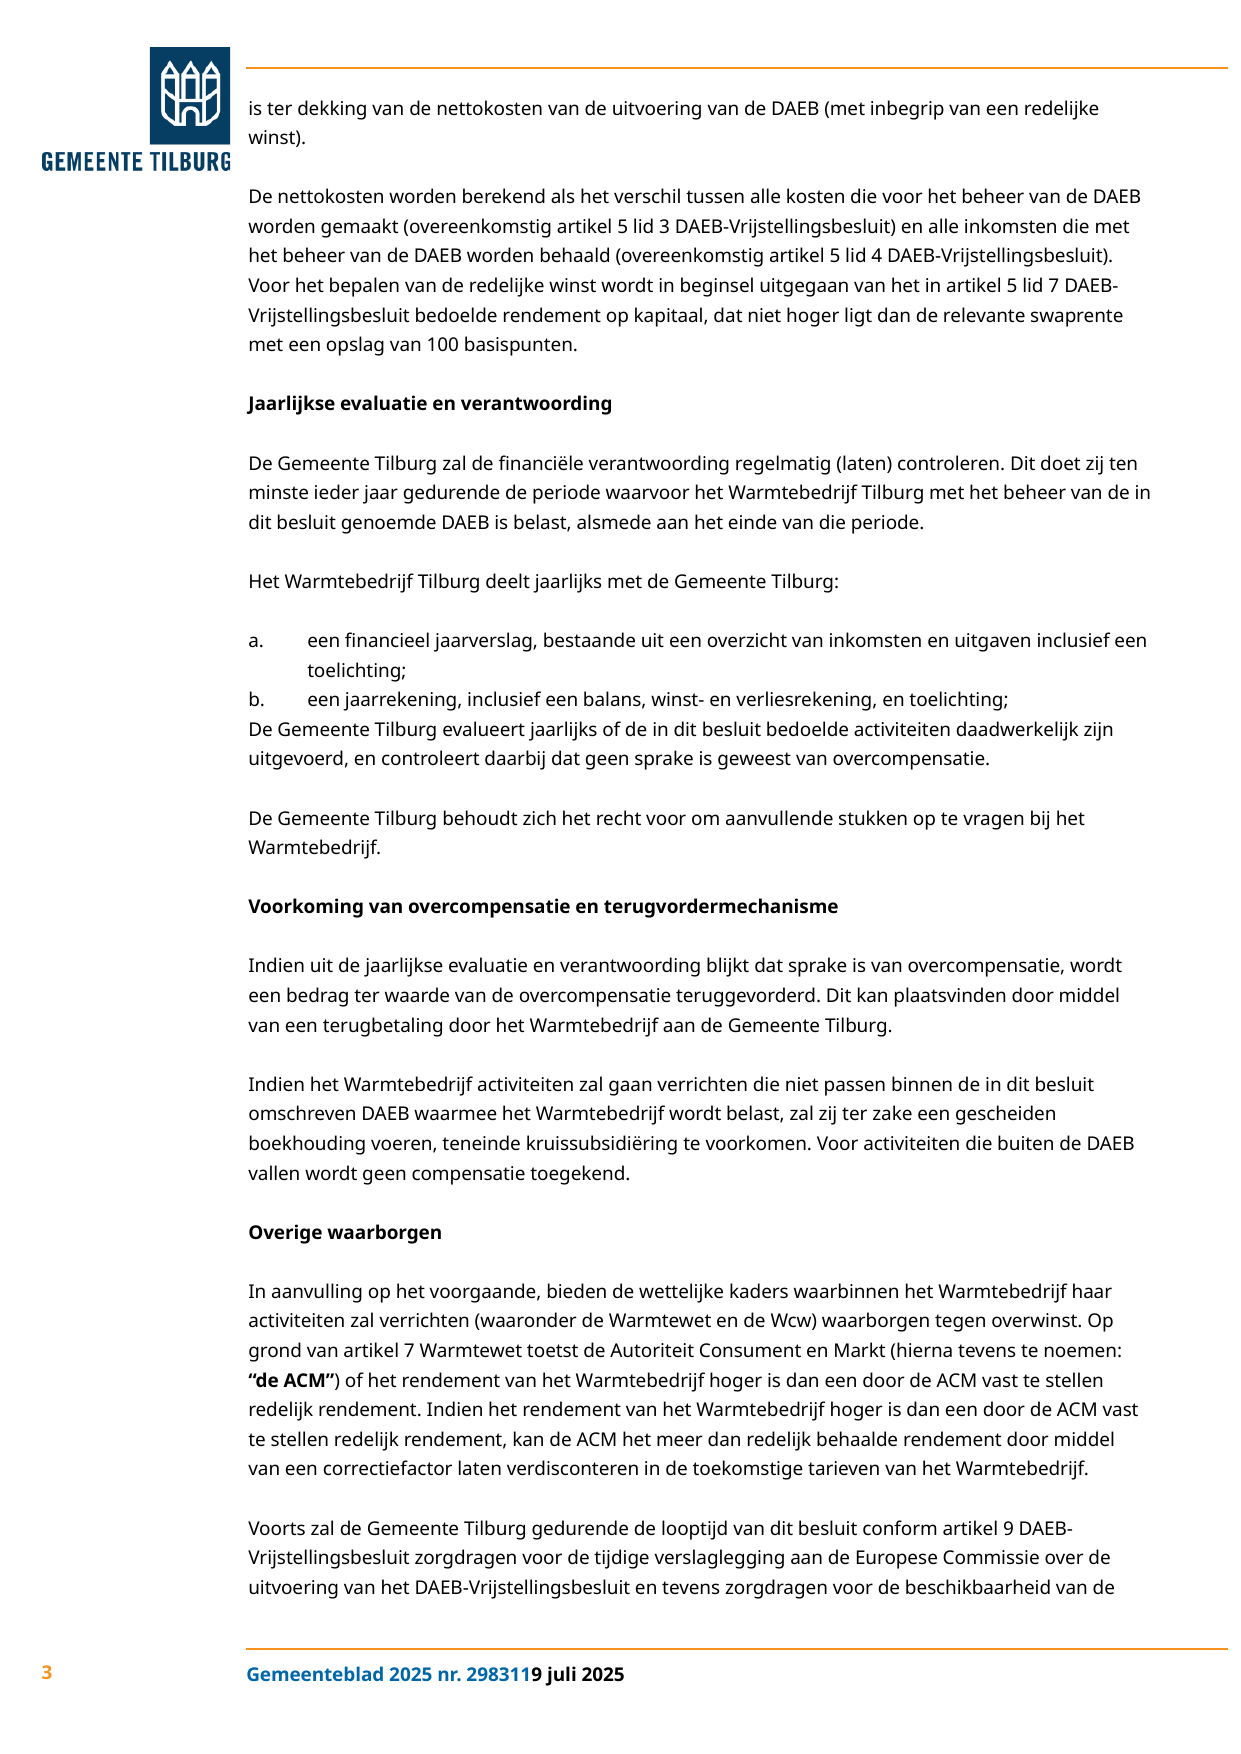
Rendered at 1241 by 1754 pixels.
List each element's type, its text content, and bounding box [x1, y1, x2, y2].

text Indien uit de jaarlijkse evaluatie en verantwoording blijkt dat sprake is van overcompensatie, wordt een bedrag ter waarde van de overcompensatie teruggevorderd. Dit kan plaatsvinden door middel van een terugbetaling door het Warmtebedrijf aan de Gemeente Tilburg. [248, 953, 1152, 1038]
text De Gemeente Tilburg zal de financiële verantwoording regelmatig (laten) controleren. Dit doet zij ten minste ieder jaar gedurende de periode waarvoor het Warmtebedrijf Tilburg met het beheer van de in dit besluit genoemde DAEB is belast, alsmede aan het einde van die periode. [248, 450, 1152, 535]
list een jaarrekening, inclusief een balans, winst- en verliesrekening, en toelichting; [248, 686, 1152, 712]
text Indien het Warmtebedrijf activiteiten zal gaan verrichten die niet passen binnen de in dit besluit omschreven DAEB waarmee het Warmtebedrijf wordt belast, zal zij ter zake een gescheiden boekhouding voeren, teneinde kruissubsidiëring te voorkomen. Voor activiteiten die buiten de DAEB vallen wordt geen compensatie toegekend. [248, 1071, 1152, 1186]
text Het Warmtebedrijf Tilburg deelt jaarlijks met de Gemeente Tilburg: [248, 568, 1152, 594]
text Jaarlijkse evaluatie en verantwoording [248, 391, 1152, 416]
text Voorts zal de Gemeente Tilburg gedurende de looptijd van dit besluit conform artikel 9 DAEB-Vrijstellingsbesluit zorgdragen voor de tijdige verslaglegging aan de Europese Commissie over de uitvoering van het DAEB-Vrijstellingsbesluit en tevens zorgdragen voor de beschikbaarheid van de [248, 1515, 1152, 1600]
text De nettokosten worden berekend als het verschil tussen alle kosten die voor het beheer van de DAEB worden gemaakt (overeenkomstig artikel 5 lid 3 DAEB-Vrijstellingsbesluit) en alle inkomsten die met het beheer van de DAEB worden behaald (overeenkomstig artikel 5 lid 4 DAEB-Vrijstellingsbesluit). Voor het bepalen van de redelijke winst wordt in beginsel uitgegaan van het in artikel 5 lid 7 DAEB-Vrijstellingsbesluit bedoelde rendement op kapitaal, dat niet hoger ligt dan de relevante swaprente met een opslag van 100 basispunten. [248, 183, 1152, 357]
text De Gemeente Tilburg behoudt zich het recht voor om aanvullende stukken op te vragen bij het Warmtebedrijf. [248, 805, 1152, 860]
picture [41, 47, 231, 172]
text De Gemeente Tilburg evalueert jaarlijks of de in dit besluit bedoelde activiteiten daadwerkelijk zijn uitgevoerd, en controleert daarbij dat geen sprake is geweest van overcompensatie. [248, 716, 1152, 771]
text Voorkoming van overcompensatie en terugvordermechanisme [248, 893, 1152, 919]
text In aanvulling op het voorgaande, bieden de wettelijke kaders waarbinnen het Warmtebedrijf haar activiteiten zal verrichten (waaronder de Warmtewet en de Wcw) waarborgen tegen overwinst. Op grond van artikel 7 Warmtewet toetst de Autoriteit Consument en Markt (hierna tevens te noemen: “de ACM”) of het rendement van het Warmtebedrijf hoger is dan een door de ACM vast te stellen redelijk rendement. Indien het rendement van het Warmtebedrijf hoger is dan een door de ACM vast te stellen redelijk rendement, kan de ACM het meer dan redelijk behaalde rendement door middel van een correctiefactor laten verdisconteren in de toekomstige tarieven van het Warmtebedrijf. [248, 1278, 1152, 1481]
text is ter dekking van de nettokosten van de uitvoering van de DAEB (met inbegrip van een redelijke winst). [248, 95, 1152, 150]
list een financieel jaarverslag, bestaande uit een overzicht van inkomsten en uitgaven inclusief een toelichting; [248, 627, 1152, 683]
text Overige waarborgen [248, 1219, 1152, 1245]
